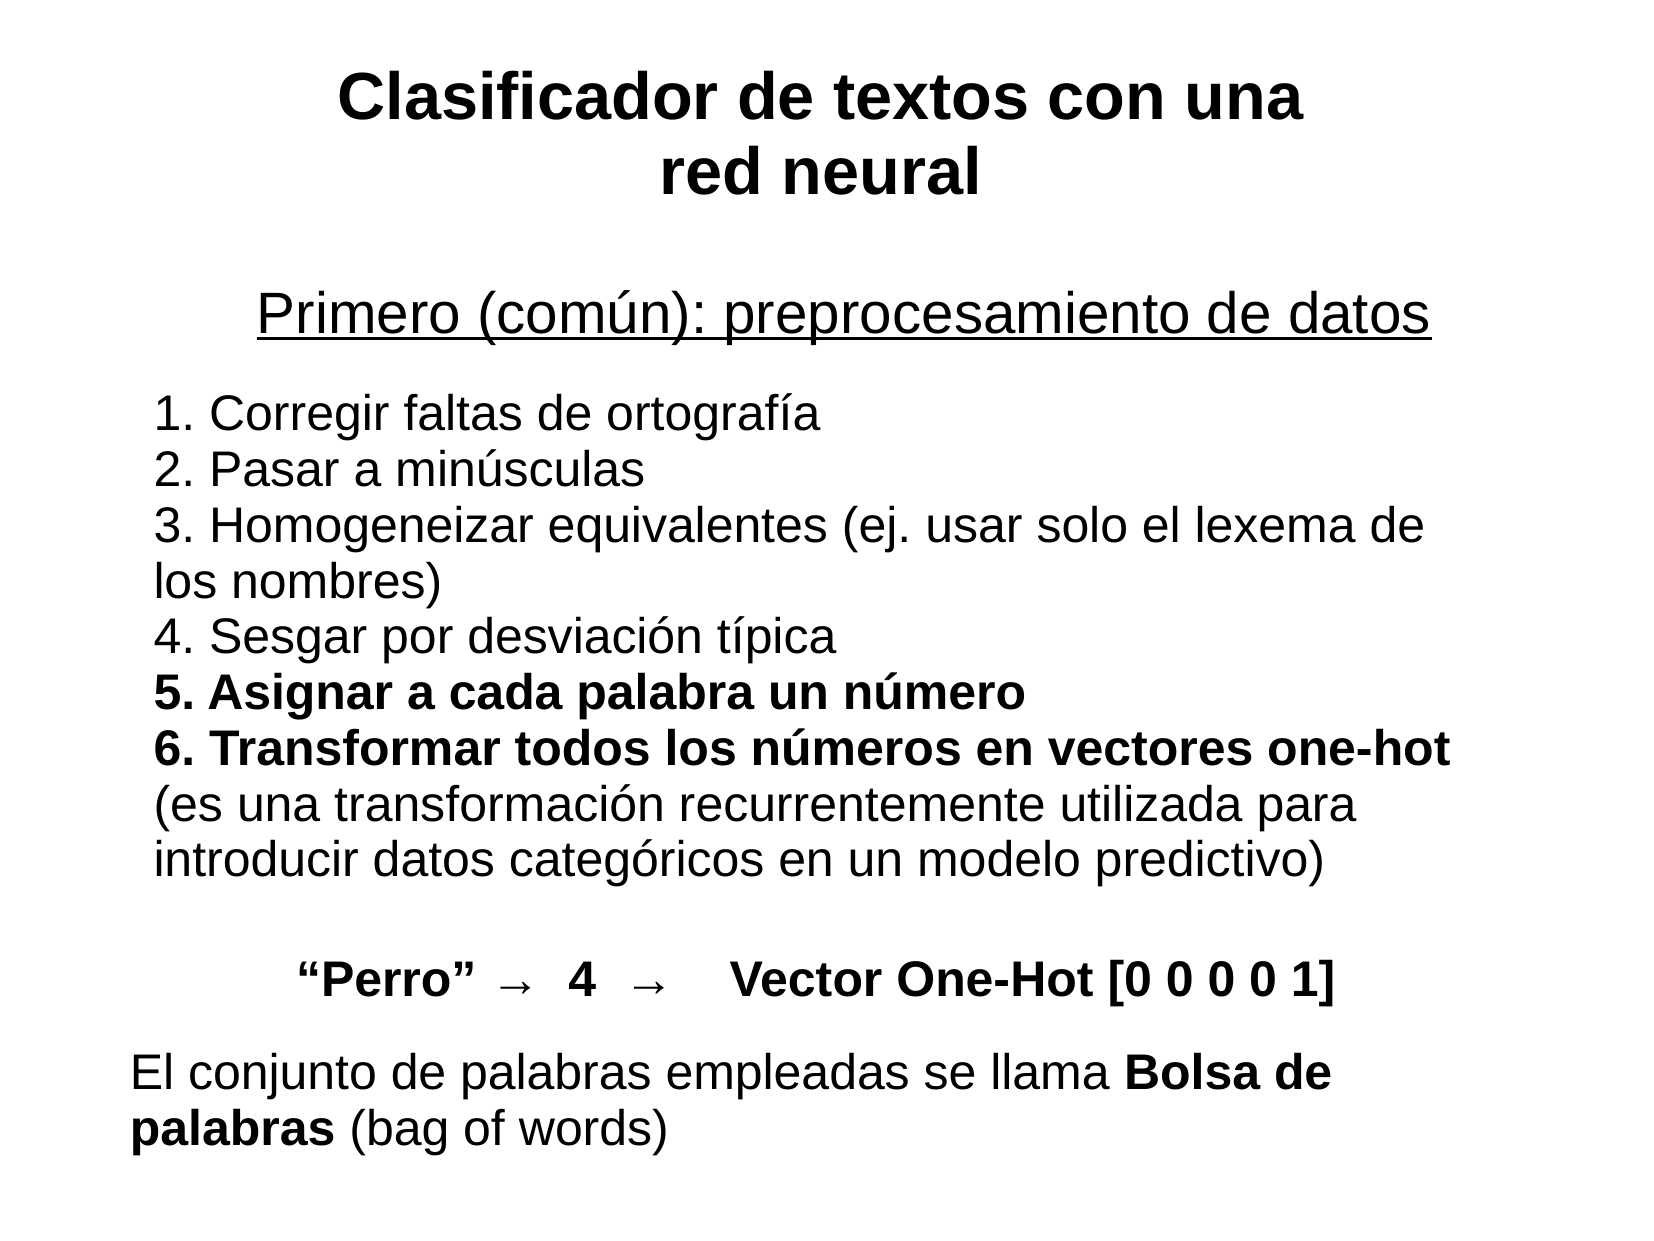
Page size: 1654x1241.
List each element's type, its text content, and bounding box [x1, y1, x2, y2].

text_box El conjunto de palabras empleadas se llama Bolsa de palabras (bag of words) [129, 1044, 1465, 1156]
title Clasificador de textos con una red neural [236, 59, 1406, 209]
title Primero (común): preprocesamiento de datos [35, 224, 1654, 402]
title 1. Corregir faltas de ortografía 2. Pasar a minúsculas 3. Homogeneizar equivalentes (ej. usar solo el lexema de los nombres) 4. Sesgar por desviación típica 5. Asignar a cada palabra un número 6. Transformar todos los números en vectores one-hot (es una transformación recurrentemente utilizada para introducir datos categóricos en un modelo predictivo) [153, 385, 1489, 888]
text_box “Perro” → 4 → Vector One-Hot [0 0 0 0 1] [296, 950, 1430, 1007]
title [141, 129, 1477, 224]
